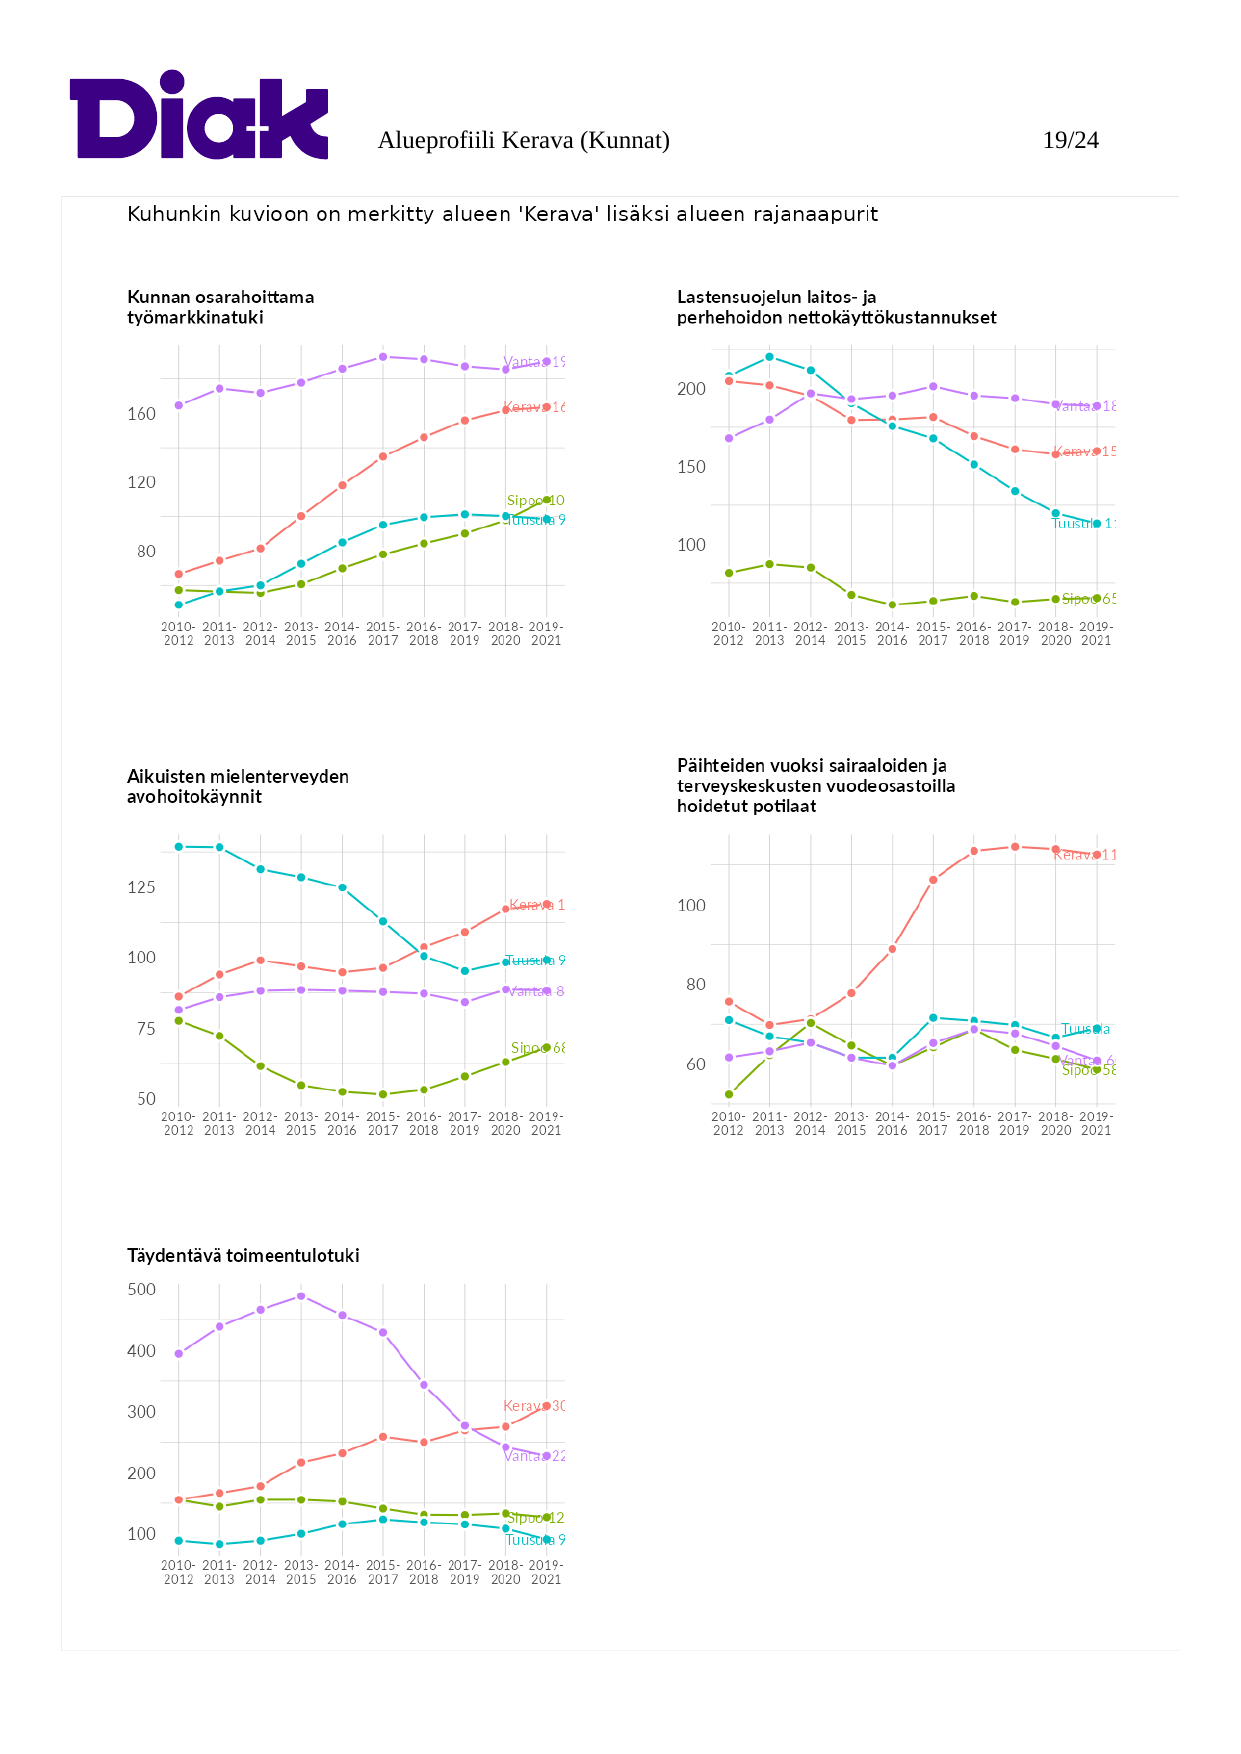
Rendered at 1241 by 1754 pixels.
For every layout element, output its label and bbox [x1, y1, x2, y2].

picture [61, 196, 1179, 1651]
